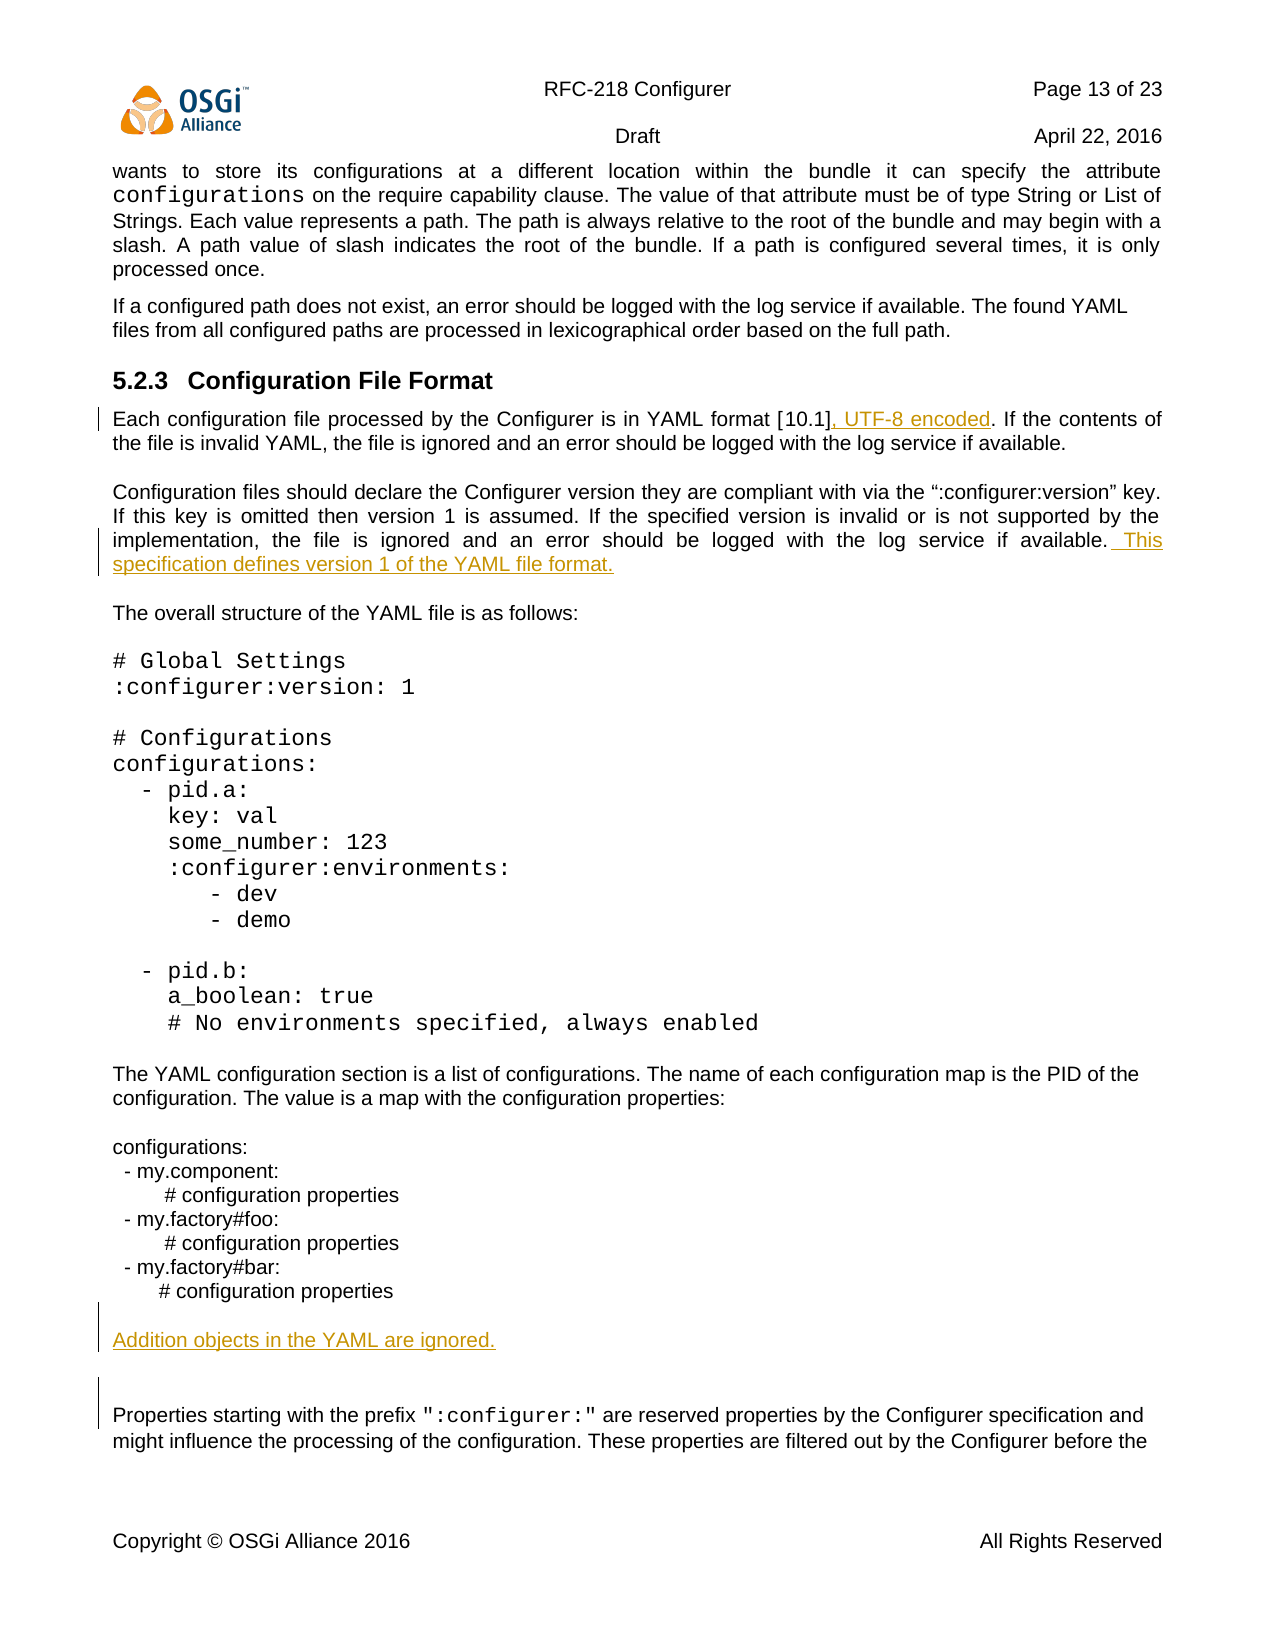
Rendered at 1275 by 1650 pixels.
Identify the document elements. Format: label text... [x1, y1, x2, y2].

text wants to store its configurations at a different location within the bundle it can specify the attribute configurations on the require capability clause. The value of that attribute must be of type String or List of Strings. Each value represents a path. The path is always relative to the root of the bundle and may begin with a slash. A path value of slash indicates the root of the bundle. If a path is configured several times, it is only processed once. [112, 159, 1162, 281]
text Each configuration file processed by the Configurer is in YAML format [7], UTF-8 encoded. If the contents of the file is invalid YAML, the file is ignored and an error should be logged with the log service if available. [112, 407, 1162, 455]
text If a configured path does not exist, an error should be logged with the log service if available. The found YAML files from all configured paths are processed in lexicographical order based on the full path. [112, 294, 1162, 342]
text Properties starting with the prefix ":configurer:" are reserved properties by the Configurer specification and might influence the processing of the configuration. These properties are filtered out by the Configurer before the [112, 1377, 1162, 1453]
text # Global Settings :configurer:version: 1 [112, 649, 1162, 701]
subtitle Configuration File Format [112, 366, 1162, 394]
picture [113, 78, 257, 142]
text The overall structure of the YAML file is as follows: [112, 601, 1162, 624]
text - pid.b: a_boolean: true # No environments specified, always enabled [112, 959, 1162, 1037]
text Configuration files should declare the Configurer version they are compliant with via the “:configurer:version” key. If this key is omitted then version 1 is assumed. If the specified version is invalid or is not supported by the implementation, the file is ignored and an error should be logged with the log service if available. This specification defines version 1 of the YAML file format. [112, 480, 1162, 576]
text # Configurations configurations: - pid.a: key: val some_number: 123 :configurer:environments: - dev - demo [112, 726, 1162, 934]
text configurations: - my.component: # configuration properties - my.factory#foo: # configuration properties - my.factory#bar: # configuration properties Addition objects in the YAML are ignored. [112, 1135, 1162, 1352]
text The YAML configuration section is a list of configurations. The name of each configuration map is the PID of the configuration. The value is a map with the configuration properties: [112, 1062, 1162, 1110]
